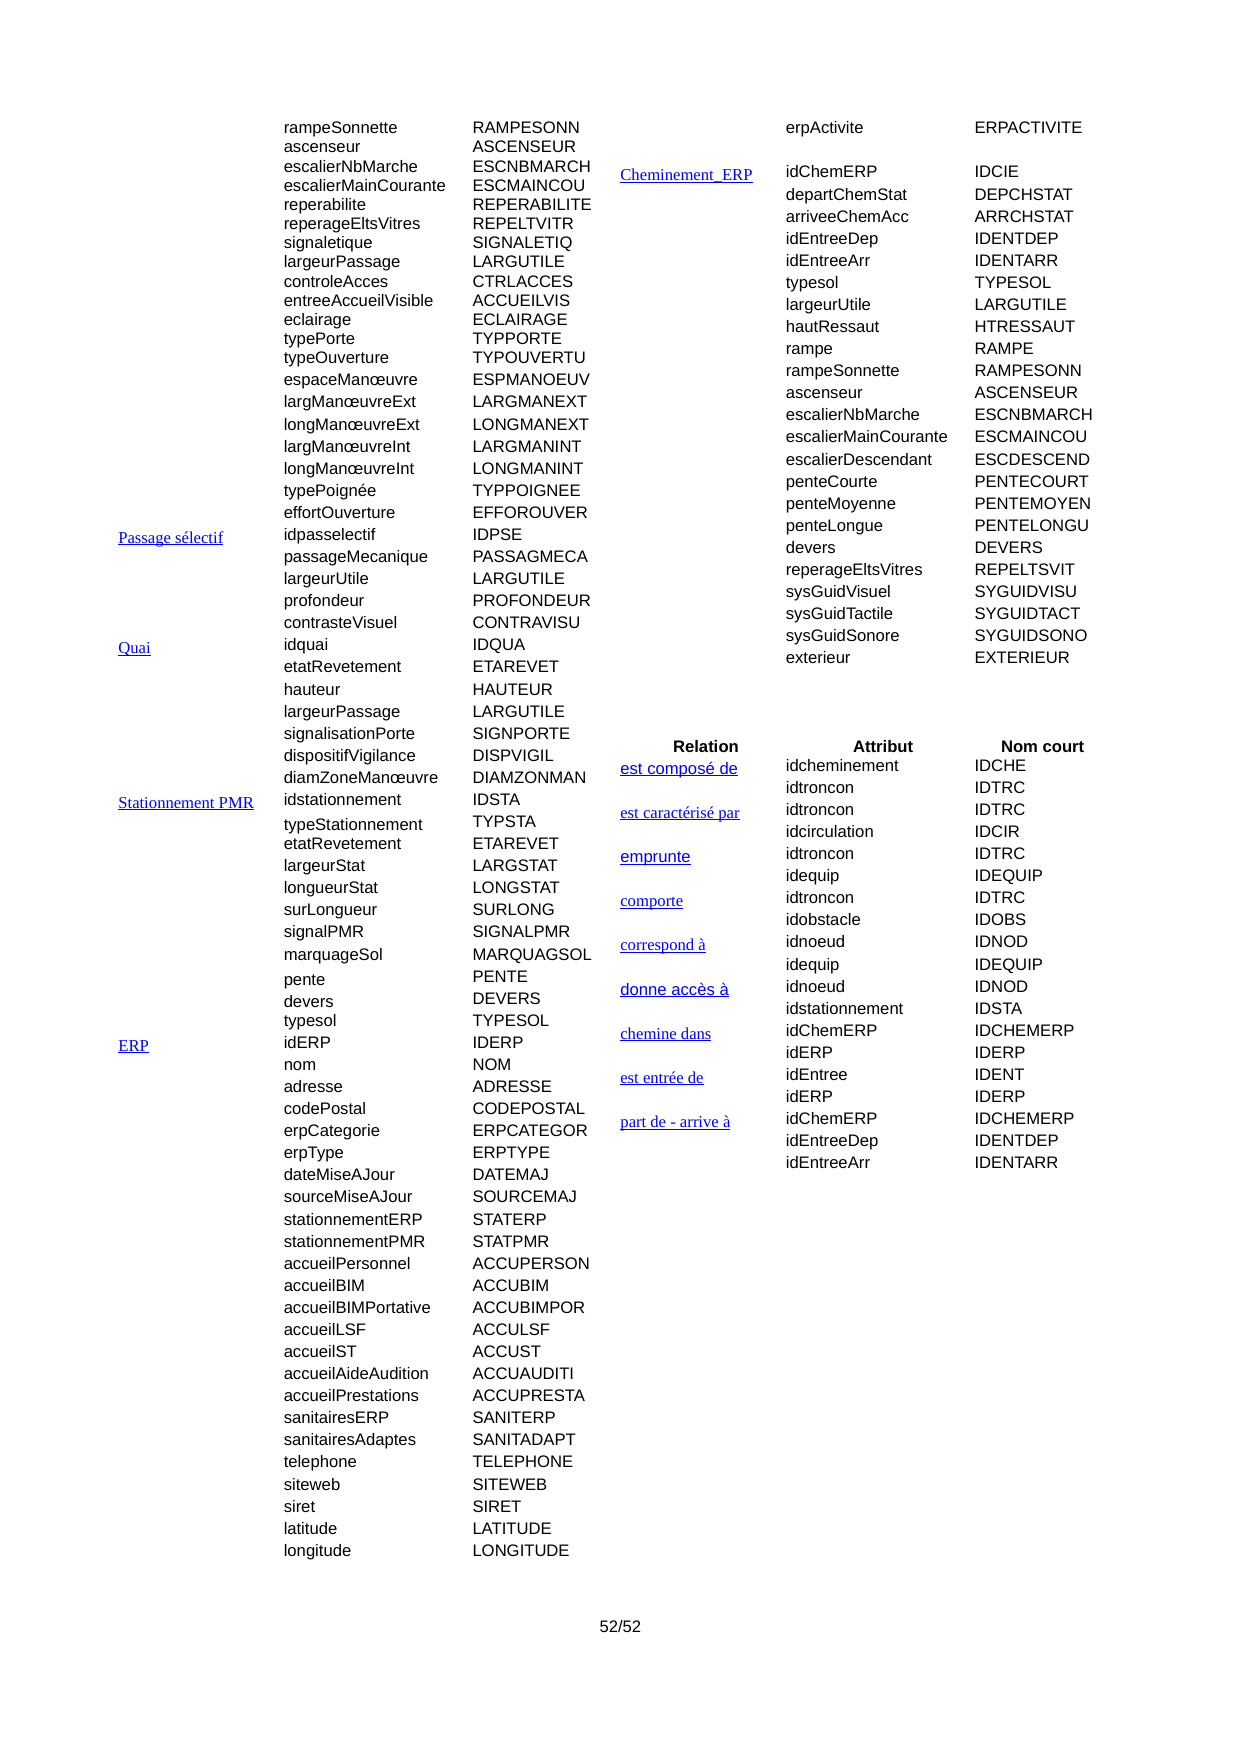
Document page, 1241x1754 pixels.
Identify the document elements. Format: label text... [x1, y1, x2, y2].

table_cell DATEMAJ [472, 1165, 602, 1187]
table_cell escalierMainCourante [786, 427, 974, 449]
table_cell [118, 414, 283, 436]
table_cell [620, 295, 786, 317]
table_cell [118, 812, 283, 834]
table_cell [620, 910, 786, 932]
table_cell rampeSonnette [284, 118, 472, 137]
table_cell ADRESSE [472, 1077, 602, 1099]
table_cell telephone [284, 1452, 472, 1474]
table_cell hautRessaut [786, 317, 974, 339]
table_cell SURLONG [472, 900, 602, 922]
table_cell IDCIR [974, 822, 1104, 844]
table_cell ACCUBIM [472, 1276, 602, 1298]
table_cell DEVERS [472, 989, 602, 1011]
table_cell idnoeud [786, 976, 974, 998]
table_cell ERPACTIVITE [974, 118, 1104, 140]
table_cell [118, 291, 283, 310]
table_cell SIRET [472, 1496, 602, 1518]
table_cell est entrée de [620, 1065, 786, 1087]
table_cell idobstacle [786, 910, 974, 932]
table_cell [620, 405, 786, 427]
table_cell rampe [786, 339, 974, 361]
table_cell [118, 329, 283, 348]
table_cell LATITUDE [472, 1519, 602, 1541]
table_cell [118, 1364, 283, 1386]
table_cell [620, 538, 786, 560]
table_cell EFFOROUVER [472, 503, 602, 525]
table_cell [118, 1342, 283, 1364]
table_cell HAUTEUR [472, 679, 602, 701]
table_cell [118, 233, 283, 252]
table_cell typesol [284, 1011, 472, 1033]
table_cell largManœuvreExt [284, 392, 472, 414]
table_cell [620, 954, 786, 976]
table_cell [974, 670, 1104, 692]
table_cell EXTERIEUR [974, 648, 1104, 670]
table_cell Stationnement PMR [118, 790, 283, 812]
table_cell PENTELONGU [974, 516, 1104, 538]
table_cell [118, 176, 283, 195]
table_cell sysGuidTactile [786, 604, 974, 626]
table_cell idquai [284, 635, 472, 657]
table_cell IDSTA [472, 790, 602, 812]
table_cell ESPMANOEUV [472, 370, 602, 392]
table_cell ACCUAUDITI [472, 1364, 602, 1386]
table_cell ascenseur [786, 383, 974, 405]
table_cell accueilAideAudition [284, 1364, 472, 1386]
table_cell RAMPESONN [472, 118, 602, 137]
table_cell longueurStat [284, 878, 472, 900]
table_cell entreeAccueilVisible [284, 291, 472, 310]
table_cell PROFONDEUR [472, 591, 602, 613]
table_cell profondeur [284, 591, 472, 613]
table_cell LARGMANEXT [472, 392, 602, 414]
table_cell Quai [118, 635, 283, 657]
table_cell [620, 273, 786, 295]
table_cell [118, 1386, 283, 1408]
table_cell IDCHEMERP [974, 1021, 1104, 1043]
table_cell IDNOD [974, 932, 1104, 954]
table_cell [974, 140, 1104, 162]
table_cell LARGUTILE [974, 295, 1104, 317]
table_cell dispositifVigilance [284, 746, 472, 768]
table_cell IDQUA [472, 635, 602, 657]
table_cell IDERP [472, 1033, 602, 1055]
table_cell [118, 1496, 283, 1518]
table_cell [118, 1165, 283, 1187]
table_cell [786, 140, 974, 162]
table_cell correspond à [620, 932, 786, 954]
table_cell [118, 878, 283, 900]
table_cell accueilST [284, 1342, 472, 1364]
table_cell [118, 137, 283, 156]
table_cell hauteur [284, 679, 472, 701]
table_cell PENTEMOYEN [974, 494, 1104, 516]
table_cell rampeSonnette [786, 361, 974, 383]
table_cell DEVERS [974, 538, 1104, 560]
table_cell penteMoyenne [786, 494, 974, 516]
table_cell TYPOUVERTU [472, 348, 602, 370]
table_cell IDENT [974, 1065, 1104, 1087]
table_cell [620, 516, 786, 538]
table_cell HTRESSAUT [974, 317, 1104, 339]
table_cell IDOBS [974, 910, 1104, 932]
table_cell est composé de [620, 756, 786, 778]
table_cell [620, 471, 786, 493]
table_cell part de - arrive à [620, 1109, 786, 1131]
table_cell etatRevetement [284, 834, 472, 856]
table_cell erpType [284, 1143, 472, 1165]
table_cell accueilBIMPortative [284, 1298, 472, 1320]
table_cell sysGuidSonore [786, 626, 974, 648]
table_cell [118, 701, 283, 723]
table_cell [118, 392, 283, 414]
table_cell RAMPE [974, 339, 1104, 361]
table_cell sysGuidVisuel [786, 582, 974, 604]
table_cell LARGUTILE [472, 701, 602, 723]
table_cell Passage sélectif [118, 525, 283, 547]
table_cell [118, 768, 283, 790]
table_cell typesol [786, 273, 974, 295]
table_cell [118, 252, 283, 271]
table_cell idnoeud [786, 932, 974, 954]
table_cell LONGITUDE [472, 1541, 602, 1563]
table_cell [118, 834, 283, 856]
table_cell [620, 1087, 786, 1109]
table_cell DIAMZONMAN [472, 768, 602, 790]
table_cell [620, 866, 786, 888]
table_cell penteLongue [786, 516, 974, 538]
table_cell diamZoneManœuvre [284, 768, 472, 790]
table_cell [118, 1541, 283, 1563]
table_cell dateMiseAJour [284, 1165, 472, 1187]
table_cell PASSAGMECA [472, 547, 602, 569]
table_cell [620, 494, 786, 516]
table_cell sourceMiseAJour [284, 1187, 472, 1209]
table_cell siret [284, 1496, 472, 1518]
table_cell largeurStat [284, 856, 472, 878]
table_cell IDPSE [472, 525, 602, 547]
table_cell donne accès à [620, 976, 786, 998]
table_cell [118, 1055, 283, 1077]
table_cell [620, 118, 786, 140]
table_cell [620, 361, 786, 383]
table_cell pente [284, 966, 472, 988]
table_cell eclairage [284, 310, 472, 329]
table_cell [118, 370, 283, 392]
table_cell ERP [118, 1033, 283, 1055]
table_cell largeurPassage [284, 252, 472, 271]
table_cell idpasselectif [284, 525, 472, 547]
table_cell LARGSTAT [472, 856, 602, 878]
table_cell ESCNBMARCH [472, 156, 602, 176]
table_cell idEntreeArr [786, 1153, 974, 1175]
table_cell [620, 604, 786, 626]
table_cell IDCIE [974, 162, 1104, 184]
table_cell IDNOD [974, 976, 1104, 998]
table_cell idChemERP [786, 1021, 974, 1043]
table_cell ACCUPERSON [472, 1254, 602, 1276]
table_cell [620, 1153, 786, 1175]
table_cell idcirculation [786, 822, 974, 844]
table_cell codePostal [284, 1099, 472, 1121]
table_cell marquageSol [284, 944, 472, 966]
table_cell [118, 613, 283, 635]
table_cell SANITERP [472, 1408, 602, 1430]
table_cell escalierDescendant [786, 449, 974, 471]
table_cell ASCENSEUR [974, 383, 1104, 405]
table_cell [118, 310, 283, 329]
table_cell [118, 1143, 283, 1165]
table_cell escalierNbMarche [284, 156, 472, 176]
table_cell [118, 657, 283, 679]
table_cell IDSTA [974, 999, 1104, 1021]
table_cell ETAREVET [472, 834, 602, 856]
table_header Relation [620, 736, 786, 756]
table_cell idtroncon [786, 800, 974, 822]
table_cell adresse [284, 1077, 472, 1099]
table_cell IDTRC [974, 778, 1104, 800]
table_cell IDEQUIP [974, 866, 1104, 888]
table_cell idChemERP [786, 162, 974, 184]
table_cell accueilPersonnel [284, 1254, 472, 1276]
table_cell [118, 922, 283, 944]
table_cell [620, 1043, 786, 1065]
table_cell SYGUIDTACT [974, 604, 1104, 626]
table_cell [620, 648, 786, 670]
table_cell idcheminement [786, 756, 974, 778]
table_header Nom court [974, 736, 1104, 756]
table_cell latitude [284, 1519, 472, 1541]
table_cell [620, 140, 786, 162]
table_cell [620, 999, 786, 1021]
table_cell [118, 503, 283, 525]
table_cell [118, 1254, 283, 1276]
table_cell [118, 436, 283, 458]
table_cell [118, 547, 283, 569]
table_cell [620, 184, 786, 206]
table_cell idERP [786, 1087, 974, 1109]
table_cell est caractérisé par [620, 800, 786, 822]
table_cell stationnementPMR [284, 1231, 472, 1253]
table_cell SIGNALPMR [472, 922, 602, 944]
table_cell idtroncon [786, 888, 974, 910]
table_cell IDTRC [974, 800, 1104, 822]
table_cell CTRLACCES [472, 271, 602, 291]
table_cell [118, 591, 283, 613]
table_cell ascenseur [284, 137, 472, 156]
table_cell LONGMANEXT [472, 414, 602, 436]
table_cell [620, 449, 786, 471]
table_cell IDENTDEP [974, 229, 1104, 251]
table_cell controleAcces [284, 271, 472, 291]
table_cell idtroncon [786, 844, 974, 866]
table_cell IDERP [974, 1087, 1104, 1109]
table_cell SANITADAPT [472, 1430, 602, 1452]
table_cell espaceManœuvre [284, 370, 472, 392]
table_cell chemine dans [620, 1021, 786, 1043]
table_cell IDCHE [974, 756, 1104, 778]
table_cell [118, 966, 283, 988]
table_cell REPELTVITR [472, 214, 602, 233]
table_cell penteCourte [786, 471, 974, 493]
table_cell LONGMANINT [472, 459, 602, 481]
table_cell ACCULSF [472, 1320, 602, 1342]
table_cell idERP [284, 1033, 472, 1055]
table_cell TYPESOL [472, 1011, 602, 1033]
table_cell ASCENSEUR [472, 137, 602, 156]
table_cell [118, 679, 283, 701]
table_cell typeStationnement [284, 812, 472, 834]
table_cell [118, 1276, 283, 1298]
table_cell idEntreeArr [786, 251, 974, 273]
table_cell idtroncon [786, 778, 974, 800]
table_cell ESCNBMARCH [974, 405, 1104, 427]
table_cell [118, 271, 283, 291]
table_cell TYPPOIGNEE [472, 481, 602, 503]
table_cell LONGSTAT [472, 878, 602, 900]
table_cell reperageEltsVitres [786, 560, 974, 582]
table_cell arriveeChemAcc [786, 206, 974, 228]
table_cell [118, 944, 283, 966]
table_cell [118, 1099, 283, 1121]
table_cell [620, 822, 786, 844]
table_cell largeurPassage [284, 701, 472, 723]
table_cell devers [786, 538, 974, 560]
table_cell [118, 195, 283, 214]
table_cell SOURCEMAJ [472, 1187, 602, 1209]
table_cell IDCHEMERP [974, 1109, 1104, 1131]
table_cell DISPVIGIL [472, 746, 602, 768]
table_cell [620, 560, 786, 582]
table_cell IDENTARR [974, 1153, 1104, 1175]
table_cell [118, 459, 283, 481]
table_cell Cheminement_ERP [620, 162, 786, 184]
table_cell typeOuverture [284, 348, 472, 370]
table_cell [620, 670, 786, 692]
table_header Attribut [786, 736, 974, 756]
table_cell [620, 427, 786, 449]
table_cell [118, 1011, 283, 1033]
table_cell sanitairesAdaptes [284, 1430, 472, 1452]
table_cell signalPMR [284, 922, 472, 944]
table_cell IDENTARR [974, 251, 1104, 273]
table_cell PENTE [472, 966, 602, 988]
table_cell [118, 1408, 283, 1430]
table_cell passageMecanique [284, 547, 472, 569]
table_cell signaletique [284, 233, 472, 252]
table_cell [118, 1430, 283, 1452]
table_cell [118, 989, 283, 1011]
table_cell ESCDESCEND [974, 449, 1104, 471]
table_cell ACCUST [472, 1342, 602, 1364]
table_cell [118, 118, 283, 137]
table_cell [118, 1121, 283, 1143]
table_cell ACCUPRESTA [472, 1386, 602, 1408]
table_cell SYGUIDVISU [974, 582, 1104, 604]
table_cell STATPMR [472, 1231, 602, 1253]
table_cell ARRCHSTAT [974, 206, 1104, 228]
table_cell SYGUIDSONO [974, 626, 1104, 648]
table_cell LARGUTILE [472, 569, 602, 591]
table_cell ETAREVET [472, 657, 602, 679]
table_cell CONTRAVISU [472, 613, 602, 635]
table_cell idERP [786, 1043, 974, 1065]
table_cell [620, 251, 786, 273]
table_cell signalisationPorte [284, 724, 472, 746]
table_cell REPERABILITE [472, 195, 602, 214]
table_cell idEntreeDep [786, 1131, 974, 1153]
table_cell idstationnement [786, 999, 974, 1021]
table_cell idequip [786, 866, 974, 888]
table_cell etatRevetement [284, 657, 472, 679]
table_cell [118, 1320, 283, 1342]
table_cell accueilBIM [284, 1276, 472, 1298]
table_cell accueilPrestations [284, 1386, 472, 1408]
table_cell [620, 778, 786, 800]
table_cell escalierNbMarche [786, 405, 974, 427]
table_cell idequip [786, 954, 974, 976]
table_cell [118, 1519, 283, 1541]
table_cell NOM [472, 1055, 602, 1077]
table_cell ACCUEILVIS [472, 291, 602, 310]
table_cell TYPSTA [472, 812, 602, 834]
table_cell devers [284, 989, 472, 1011]
table_cell REPELTSVIT [974, 560, 1104, 582]
table_cell departChemStat [786, 184, 974, 206]
table_cell exterieur [786, 648, 974, 670]
table_cell TYPESOL [974, 273, 1104, 295]
table_cell [118, 481, 283, 503]
table_cell stationnementERP [284, 1209, 472, 1231]
table_cell [118, 1298, 283, 1320]
table_cell typePoignée [284, 481, 472, 503]
table_cell erpCategorie [284, 1121, 472, 1143]
table_cell contrasteVisuel [284, 613, 472, 635]
table_cell [118, 156, 283, 176]
table_cell ESCMAINCOU [974, 427, 1104, 449]
table_cell [118, 1077, 283, 1099]
table_cell TELEPHONE [472, 1452, 602, 1474]
table_cell largManœuvreInt [284, 436, 472, 458]
table_cell sanitairesERP [284, 1408, 472, 1430]
table_cell [118, 569, 283, 591]
table_cell ESCMAINCOU [472, 176, 602, 195]
table_cell [118, 348, 283, 370]
table_cell CODEPOSTAL [472, 1099, 602, 1121]
table_cell largeurUtile [786, 295, 974, 317]
table_cell [786, 670, 974, 692]
table_cell idstationnement [284, 790, 472, 812]
table_cell siteweb [284, 1474, 472, 1496]
table_cell longManœuvreInt [284, 459, 472, 481]
table_cell reperageEltsVitres [284, 214, 472, 233]
table_cell IDERP [974, 1043, 1104, 1065]
table_cell [118, 724, 283, 746]
table_cell emprunte [620, 844, 786, 866]
table_cell LARGUTILE [472, 252, 602, 271]
table_cell longitude [284, 1541, 472, 1563]
table_cell effortOuverture [284, 503, 472, 525]
table_cell longManœuvreExt [284, 414, 472, 436]
table_cell SITEWEB [472, 1474, 602, 1496]
table_cell TYPPORTE [472, 329, 602, 348]
table_cell [118, 1231, 283, 1253]
table_cell IDEQUIP [974, 954, 1104, 976]
table_cell [118, 1474, 283, 1496]
table_cell surLongueur [284, 900, 472, 922]
table_cell erpActivite [786, 118, 974, 140]
table_cell largeurUtile [284, 569, 472, 591]
table_cell [620, 1131, 786, 1153]
table_cell MARQUAGSOL [472, 944, 602, 966]
table_cell accueilLSF [284, 1320, 472, 1342]
table_cell [118, 1452, 283, 1474]
table_cell STATERP [472, 1209, 602, 1231]
table_cell reperabilite [284, 195, 472, 214]
table_cell ERPCATEGOR [472, 1121, 602, 1143]
table_cell idEntree [786, 1065, 974, 1087]
table_cell PENTECOURT [974, 471, 1104, 493]
table_cell [118, 1209, 283, 1231]
table_cell [620, 339, 786, 361]
table_cell [620, 206, 786, 228]
table_cell nom [284, 1055, 472, 1077]
table_cell comporte [620, 888, 786, 910]
table_cell typePorte [284, 329, 472, 348]
table_cell idChemERP [786, 1109, 974, 1131]
table_cell ECLAIRAGE [472, 310, 602, 329]
table_cell [118, 214, 283, 233]
table_cell [620, 626, 786, 648]
table_cell ACCUBIMPOR [472, 1298, 602, 1320]
table_cell [620, 582, 786, 604]
table_cell idEntreeDep [786, 229, 974, 251]
table_cell [620, 229, 786, 251]
table_cell SIGNALETIQ [472, 233, 602, 252]
table_cell ERPTYPE [472, 1143, 602, 1165]
table_cell SIGNPORTE [472, 724, 602, 746]
table_cell DEPCHSTAT [974, 184, 1104, 206]
table_cell [620, 317, 786, 339]
table_cell IDTRC [974, 888, 1104, 910]
table_cell [620, 383, 786, 405]
table_cell [118, 1187, 283, 1209]
table_cell LARGMANINT [472, 436, 602, 458]
table_cell IDENTDEP [974, 1131, 1104, 1153]
table_cell IDTRC [974, 844, 1104, 866]
table_cell [118, 900, 283, 922]
table_cell [118, 746, 283, 768]
table_cell RAMPESONN [974, 361, 1104, 383]
table_cell escalierMainCourante [284, 176, 472, 195]
table_cell [118, 856, 283, 878]
